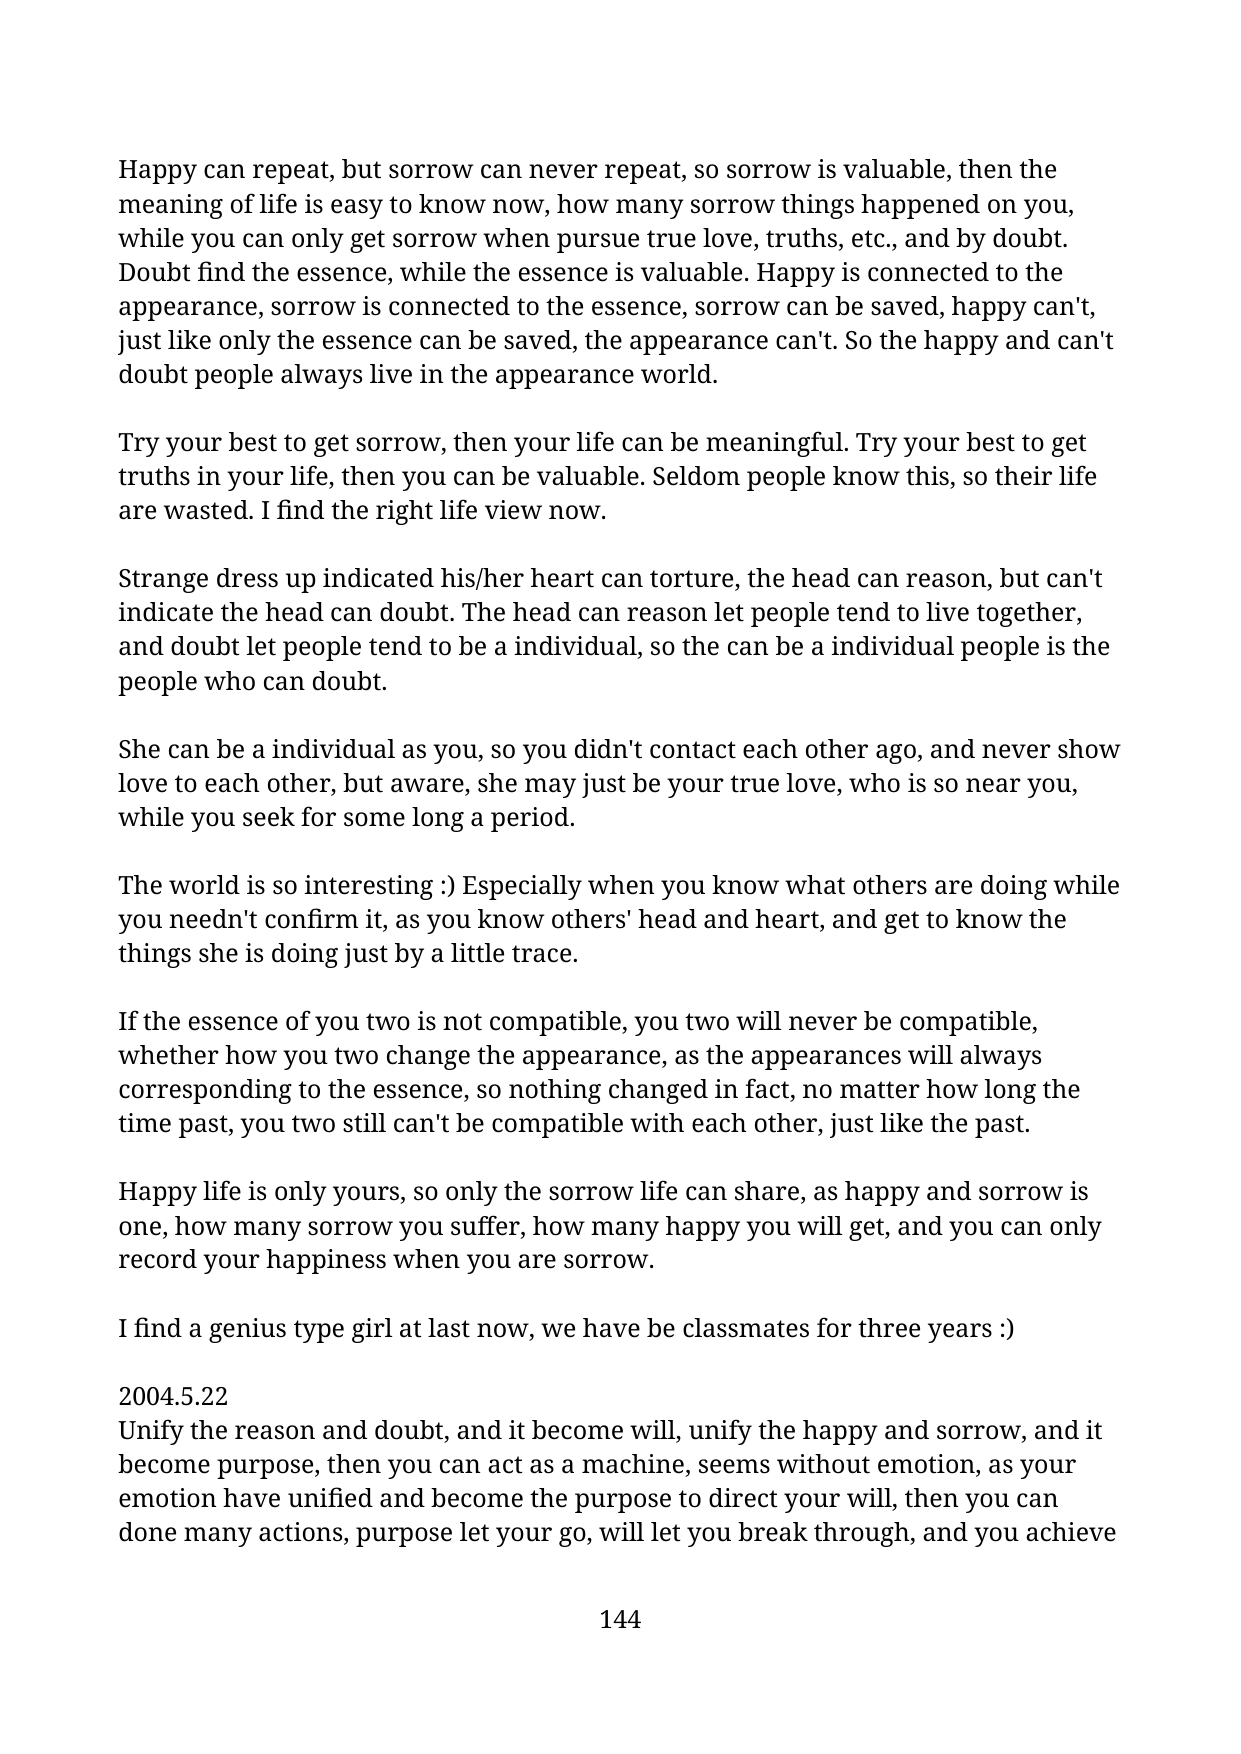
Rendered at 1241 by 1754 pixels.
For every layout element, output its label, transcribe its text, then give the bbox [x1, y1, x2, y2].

text Happy life is only yours, so only the sorrow life can share, as happy and sorrow is one, how many sorrow you suffer, how many happy you will get, and you can only record your happiness when you are sorrow. [118, 1174, 1122, 1276]
text If the essence of you two is not compatible, you two will never be compatible, whether how you two change the appearance, as the appearances will always corresponding to the essence, so nothing changed in fact, no matter how long the time past, you two still can't be compatible with each other, just like the past. [118, 1004, 1122, 1140]
text Strange dress up indicated his/her heart can torture, the head can reason, but can't indicate the head can doubt. The head can reason let people tend to live together, and doubt let people tend to be a individual, so the can be a individual people is the people who can doubt. [118, 561, 1122, 697]
text Happy can repeat, but sorrow can never repeat, so sorrow is valuable, then the meaning of life is easy to know now, how many sorrow things happened on you, while you can only get sorrow when pursue true love, truths, etc., and by doubt. Doubt find the essence, while the essence is valuable. Happy is connected to the appearance, sorrow is connected to the essence, sorrow can be saved, happy can't, just like only the essence can be saved, the appearance can't. So the happy and can't doubt people always live in the appearance world. [118, 152, 1122, 391]
text The world is so interesting :) Especially when you know what others are doing while you needn't confirm it, as you know others' head and heart, and get to know the things she is doing just by a little trace. [118, 867, 1122, 970]
text She can be a individual as you, so you didn't contact each other ago, and never show love to each other, but aware, she may just be your true love, who is so near you, while you seek for some long a period. [118, 731, 1122, 833]
text 2004.5.22 [118, 1378, 1122, 1412]
text Unify the reason and doubt, and it become will, unify the happy and sorrow, and it become purpose, then you can act as a machine, seems without emotion, as your emotion have unified and become the purpose to direct your will, then you can done many actions, purpose let your go, will let you break through, and you achieve [118, 1412, 1122, 1549]
text I find a genius type girl at last now, we have be classmates for three years :) [118, 1310, 1122, 1344]
text Try your best to get sorrow, then your life can be meaningful. Try your best to get truths in your life, then you can be valuable. Seldom people know this, so their life are wasted. I find the right life view now. [118, 425, 1122, 527]
